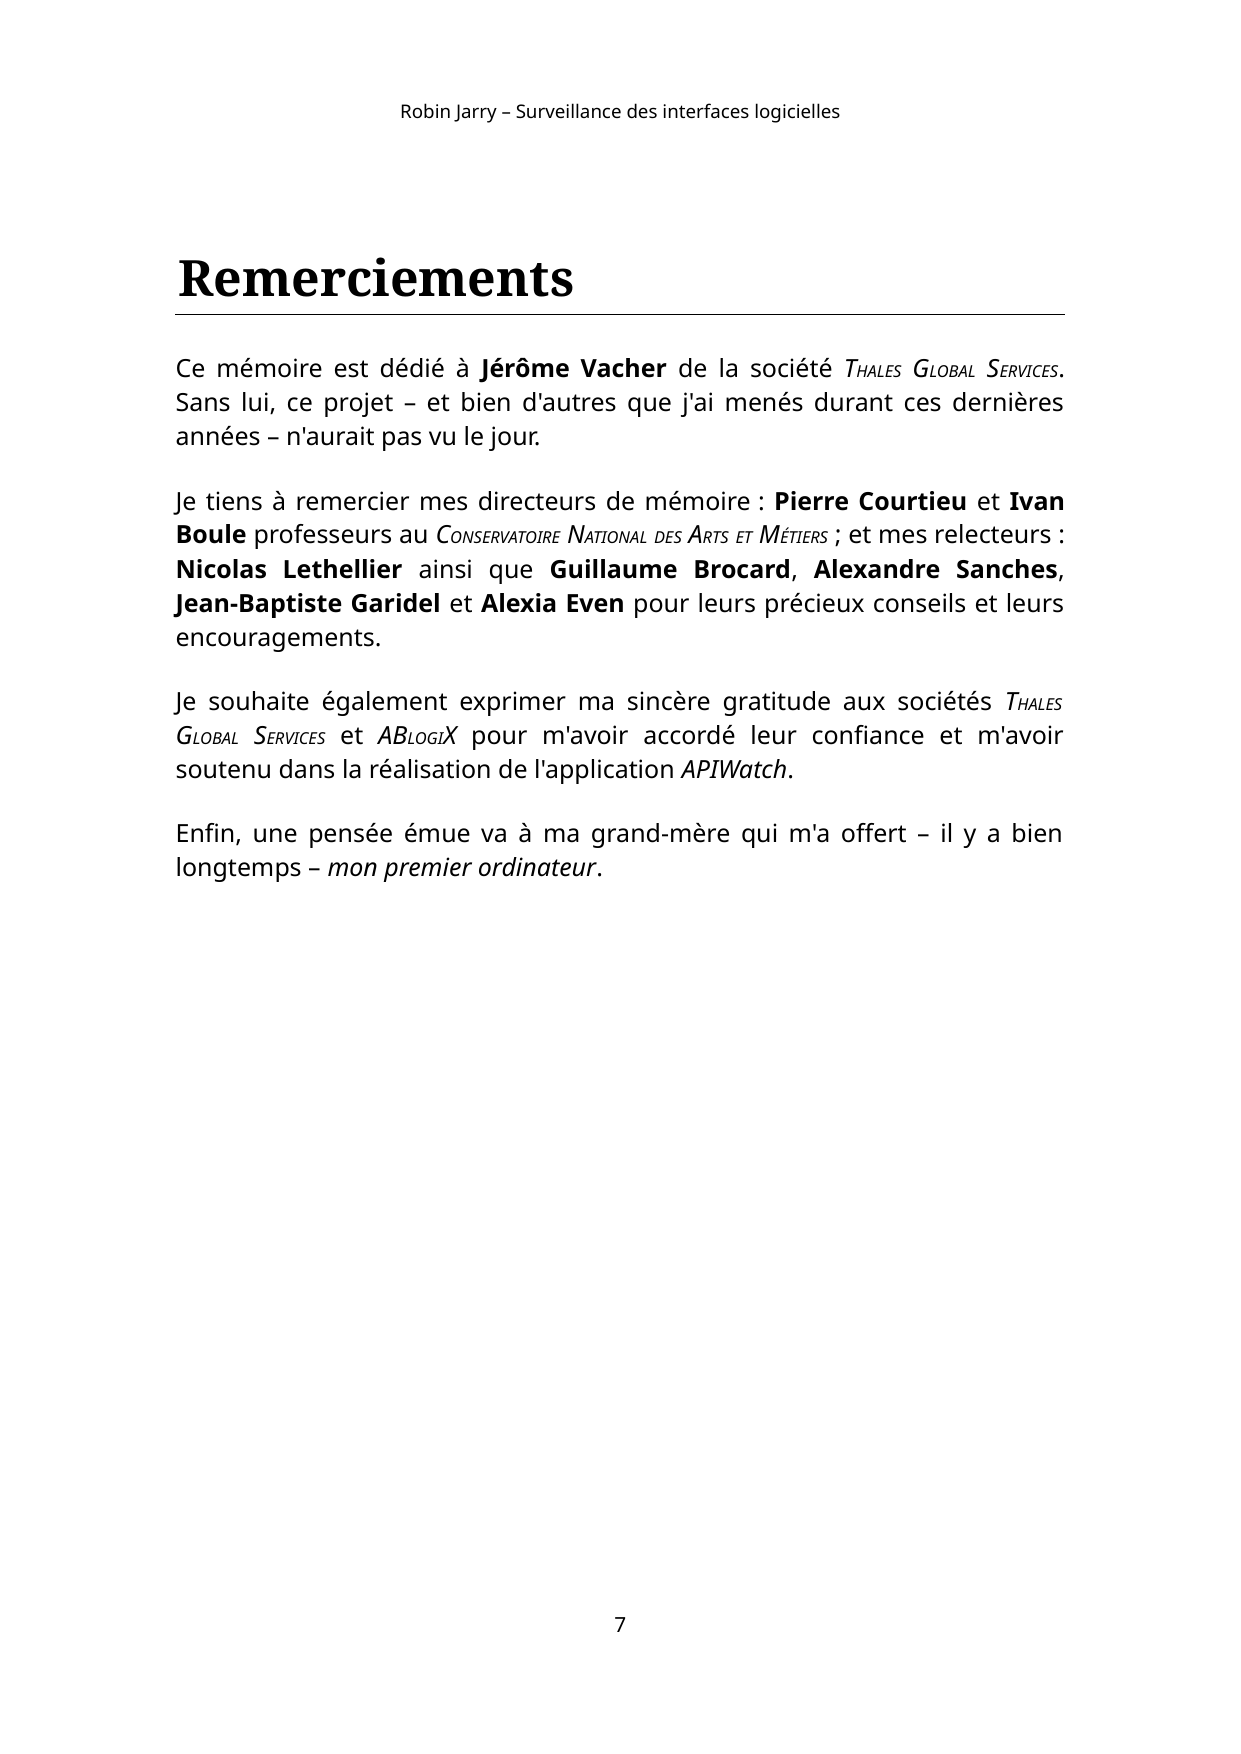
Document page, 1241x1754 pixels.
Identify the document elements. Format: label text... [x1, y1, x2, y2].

text Enfin, une pensée émue va à ma grand-mère qui m'a offert – il y a bien longtemps – mon premier ordinateur. [175, 816, 1065, 884]
text Je tiens à remercier mes directeurs de mémoire : Pierre Courtieu et Ivan Boule professeurs au Conservatoire National des Arts et Métiers ; et mes relecteurs : Nicolas Lethellier ainsi que Guillaume Brocard, Alexandre Sanches, Jean-Baptiste Garidel et Alexia Even pour leurs précieux conseils et leurs encouragements. [175, 483, 1065, 653]
text Ce mémoire est dédié à Jérôme Vacher de la société Thales Global Services. Sans lui, ce projet – et bien d'autres que j'ai menés durant ces dernières années – n'aurait pas vu le jour. [175, 351, 1065, 453]
subtitle Remerciements [175, 240, 1065, 314]
text Je souhaite également exprimer ma sincère gratitude aux sociétés Thales Global Services et ABlogiX pour m'avoir accordé leur confiance et m'avoir soutenu dans la réalisation de l'application APIWatch. [175, 683, 1065, 786]
